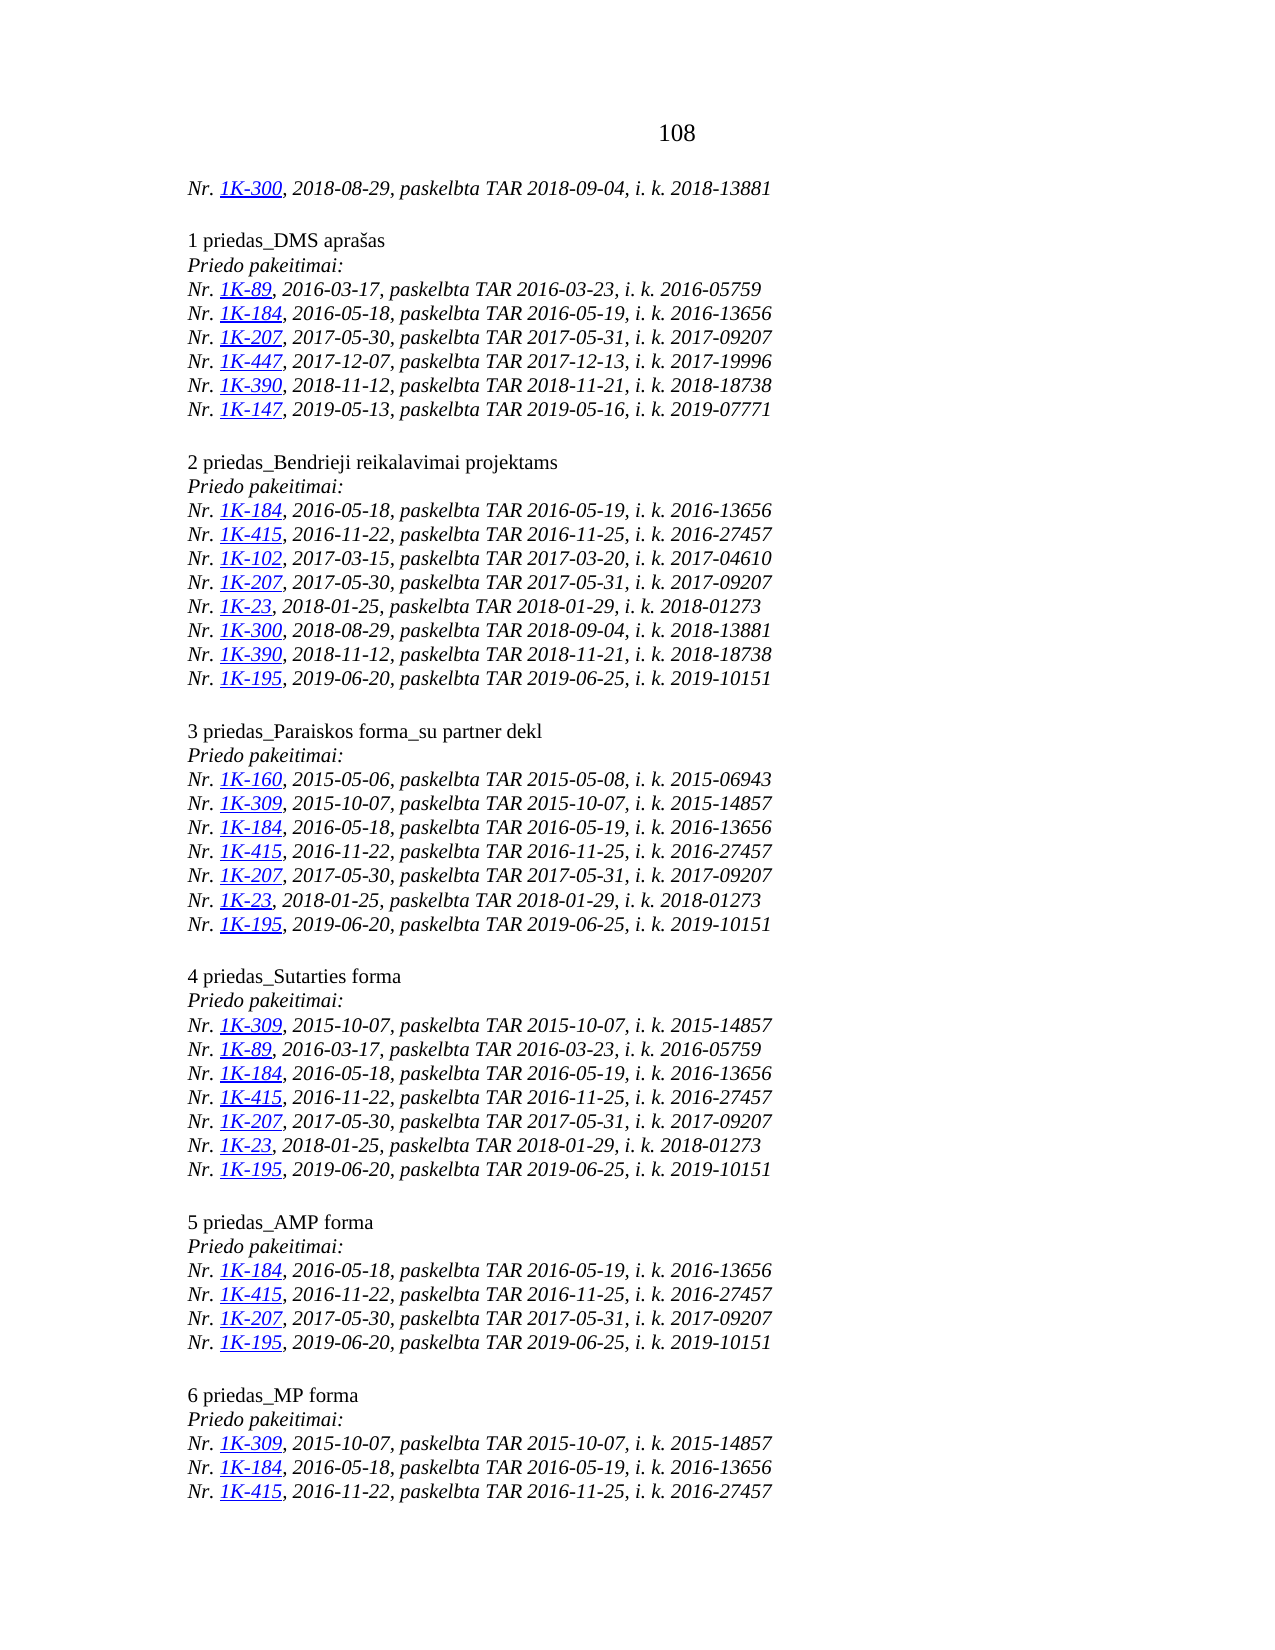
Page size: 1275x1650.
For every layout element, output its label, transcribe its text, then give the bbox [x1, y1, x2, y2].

text Nr. 1K-184, 2016-05-18, paskelbta TAR 2016-05-19, i. k. 2016-13656 [187, 498, 1167, 522]
text Nr. 1K-415, 2016-11-22, paskelbta TAR 2016-11-25, i. k. 2016-27457 [187, 1282, 1167, 1306]
text 5 priedas_AMP forma [187, 1210, 1167, 1234]
text Nr. 1K-195, 2019-06-20, paskelbta TAR 2019-06-25, i. k. 2019-10151 [187, 1157, 1167, 1181]
text Nr. 1K-390, 2018-11-12, paskelbta TAR 2018-11-21, i. k. 2018-18738 [187, 642, 1167, 666]
text 6 priedas_MP forma [187, 1383, 1167, 1407]
text Nr. 1K-207, 2017-05-30, paskelbta TAR 2017-05-31, i. k. 2017-09207 [187, 863, 1167, 887]
text Nr. 1K-184, 2016-05-18, paskelbta TAR 2016-05-19, i. k. 2016-13656 [187, 301, 1167, 325]
text Nr. 1K-300, 2018-08-29, paskelbta TAR 2018-09-04, i. k. 2018-13881 [187, 618, 1167, 642]
text Nr. 1K-309, 2015-10-07, paskelbta TAR 2015-10-07, i. k. 2015-14857 [187, 791, 1167, 815]
text Nr. 1K-207, 2017-05-30, paskelbta TAR 2017-05-31, i. k. 2017-09207 [187, 1306, 1167, 1330]
text Nr. 1K-300, 2018-08-29, paskelbta TAR 2018-09-04, i. k. 2018-13881 [187, 176, 1167, 200]
text Priedo pakeitimai: [187, 743, 1167, 767]
text Nr. 1K-207, 2017-05-30, paskelbta TAR 2017-05-31, i. k. 2017-09207 [187, 325, 1167, 349]
text Nr. 1K-184, 2016-05-18, paskelbta TAR 2016-05-19, i. k. 2016-13656 [187, 1258, 1167, 1282]
text Nr. 1K-160, 2015-05-06, paskelbta TAR 2015-05-08, i. k. 2015-06943 [187, 767, 1167, 791]
text Priedo pakeitimai: [187, 1234, 1167, 1258]
text Nr. 1K-415, 2016-11-22, paskelbta TAR 2016-11-25, i. k. 2016-27457 [187, 1085, 1167, 1109]
text Nr. 1K-415, 2016-11-22, paskelbta TAR 2016-11-25, i. k. 2016-27457 [187, 1479, 1167, 1503]
text Priedo pakeitimai: [187, 474, 1167, 498]
text Nr. 1K-390, 2018-11-12, paskelbta TAR 2018-11-21, i. k. 2018-18738 [187, 373, 1167, 397]
text Nr. 1K-147, 2019-05-13, paskelbta TAR 2019-05-16, i. k. 2019-07771 [187, 397, 1167, 421]
text Nr. 1K-89, 2016-03-17, paskelbta TAR 2016-03-23, i. k. 2016-05759 [187, 277, 1167, 301]
text Nr. 1K-89, 2016-03-17, paskelbta TAR 2016-03-23, i. k. 2016-05759 [187, 1037, 1167, 1061]
text Nr. 1K-447, 2017-12-07, paskelbta TAR 2017-12-13, i. k. 2017-19996 [187, 349, 1167, 373]
text Nr. 1K-207, 2017-05-30, paskelbta TAR 2017-05-31, i. k. 2017-09207 [187, 1109, 1167, 1133]
text 2 priedas_Bendrieji reikalavimai projektams [187, 450, 1167, 474]
text 3 priedas_Paraiskos forma_su partner dekl [187, 719, 1167, 743]
text Nr. 1K-415, 2016-11-22, paskelbta TAR 2016-11-25, i. k. 2016-27457 [187, 522, 1167, 546]
text Nr. 1K-184, 2016-05-18, paskelbta TAR 2016-05-19, i. k. 2016-13656 [187, 1061, 1167, 1085]
text Nr. 1K-309, 2015-10-07, paskelbta TAR 2015-10-07, i. k. 2015-14857 [187, 1431, 1167, 1455]
text Nr. 1K-195, 2019-06-20, paskelbta TAR 2019-06-25, i. k. 2019-10151 [187, 1330, 1167, 1354]
text Nr. 1K-23, 2018-01-25, paskelbta TAR 2018-01-29, i. k. 2018-01273 [187, 1133, 1167, 1157]
text Nr. 1K-184, 2016-05-18, paskelbta TAR 2016-05-19, i. k. 2016-13656 [187, 815, 1167, 839]
text Nr. 1K-102, 2017-03-15, paskelbta TAR 2017-03-20, i. k. 2017-04610 [187, 546, 1167, 570]
text Priedo pakeitimai: [187, 988, 1167, 1012]
text Nr. 1K-415, 2016-11-22, paskelbta TAR 2016-11-25, i. k. 2016-27457 [187, 839, 1167, 863]
text Nr. 1K-23, 2018-01-25, paskelbta TAR 2018-01-29, i. k. 2018-01273 [187, 887, 1167, 912]
text 1 priedas_DMS aprašas [187, 228, 1167, 252]
text Nr. 1K-195, 2019-06-20, paskelbta TAR 2019-06-25, i. k. 2019-10151 [187, 666, 1167, 690]
text Priedo pakeitimai: [187, 252, 1167, 277]
text Nr. 1K-184, 2016-05-18, paskelbta TAR 2016-05-19, i. k. 2016-13656 [187, 1455, 1167, 1479]
text 4 priedas_Sutarties forma [187, 964, 1167, 988]
text Nr. 1K-207, 2017-05-30, paskelbta TAR 2017-05-31, i. k. 2017-09207 [187, 570, 1167, 594]
text Nr. 1K-23, 2018-01-25, paskelbta TAR 2018-01-29, i. k. 2018-01273 [187, 594, 1167, 618]
text Priedo pakeitimai: [187, 1407, 1167, 1431]
text Nr. 1K-195, 2019-06-20, paskelbta TAR 2019-06-25, i. k. 2019-10151 [187, 912, 1167, 936]
text Nr. 1K-309, 2015-10-07, paskelbta TAR 2015-10-07, i. k. 2015-14857 [187, 1012, 1167, 1037]
